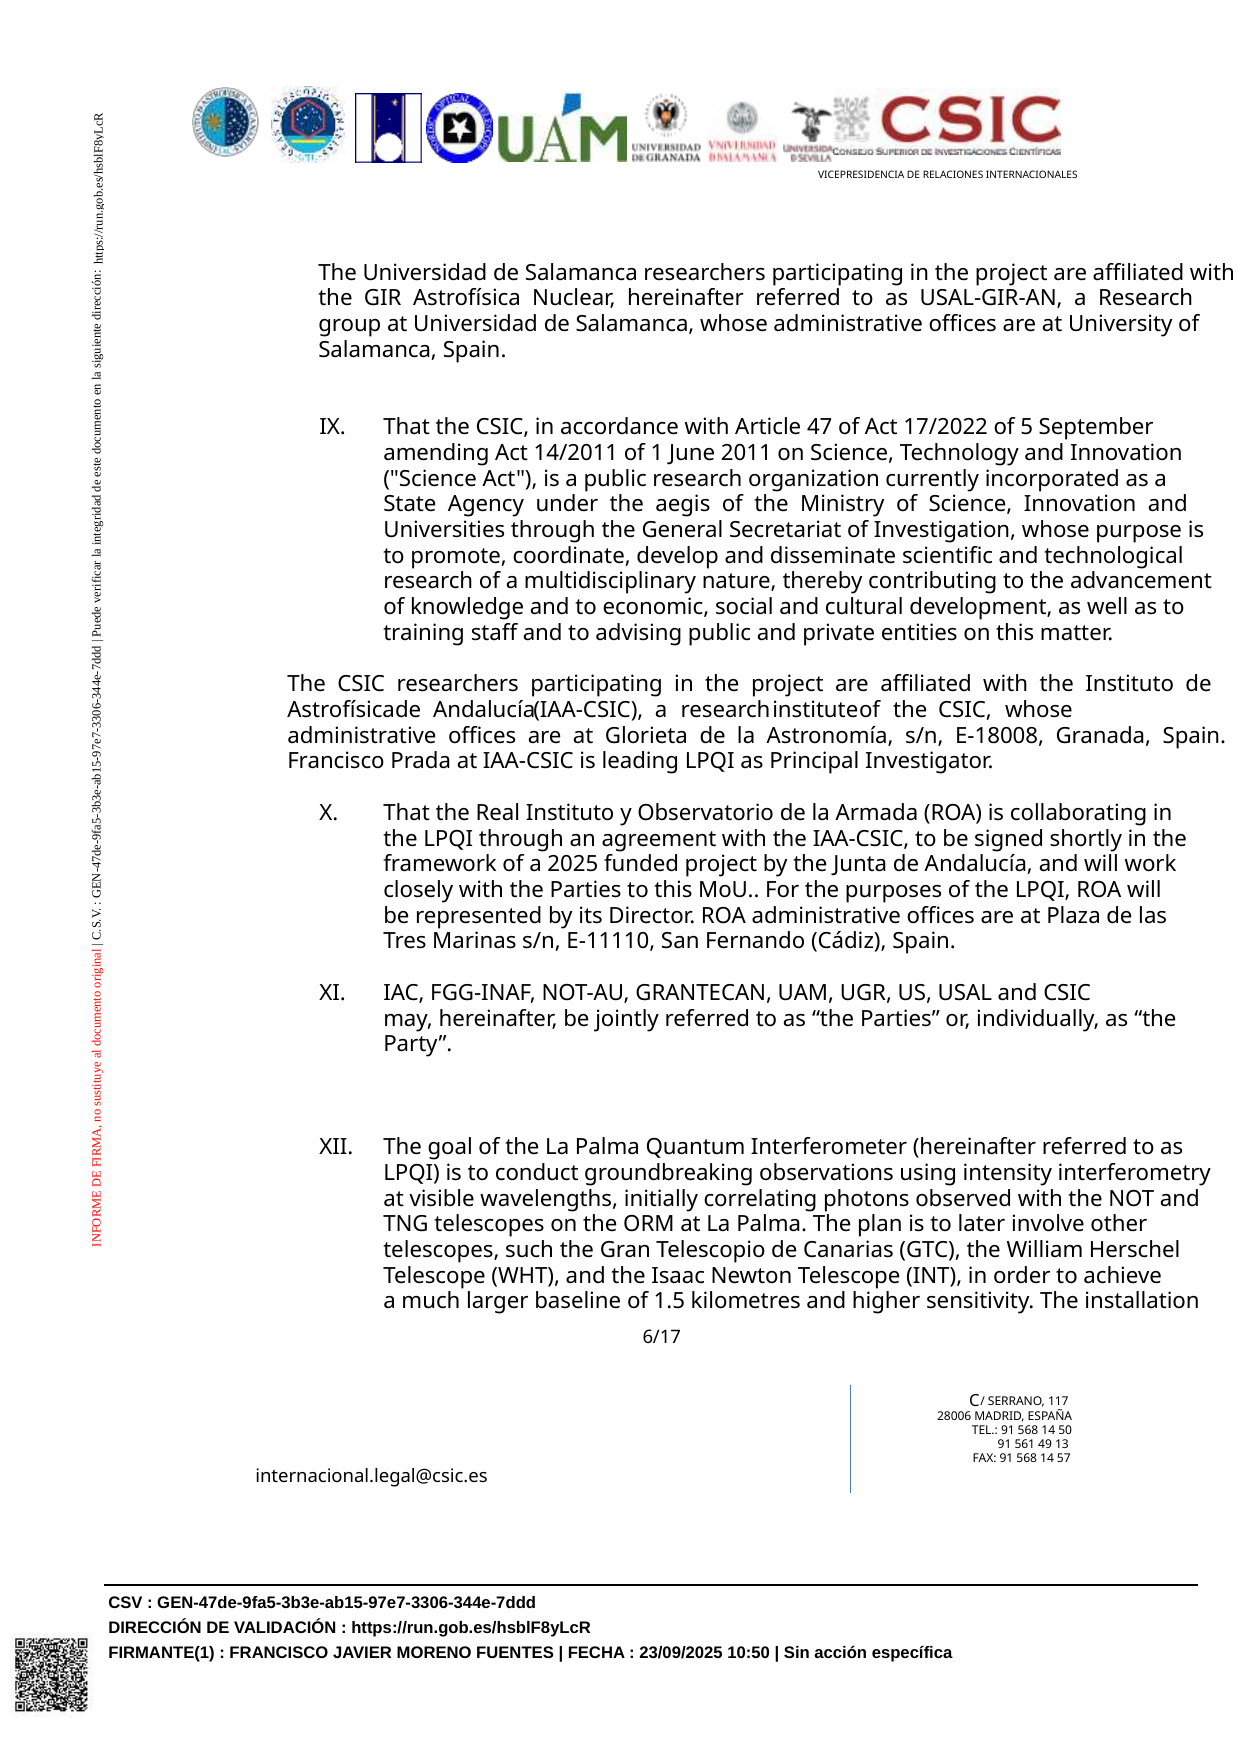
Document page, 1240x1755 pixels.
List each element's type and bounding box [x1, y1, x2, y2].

picture [497, 91, 627, 162]
picture [355, 93, 422, 163]
picture [707, 101, 778, 162]
picture [192, 87, 259, 157]
picture [631, 93, 702, 162]
picture [271, 86, 345, 163]
picture [783, 88, 1061, 162]
picture [10, 1633, 93, 1717]
picture [426, 93, 493, 163]
